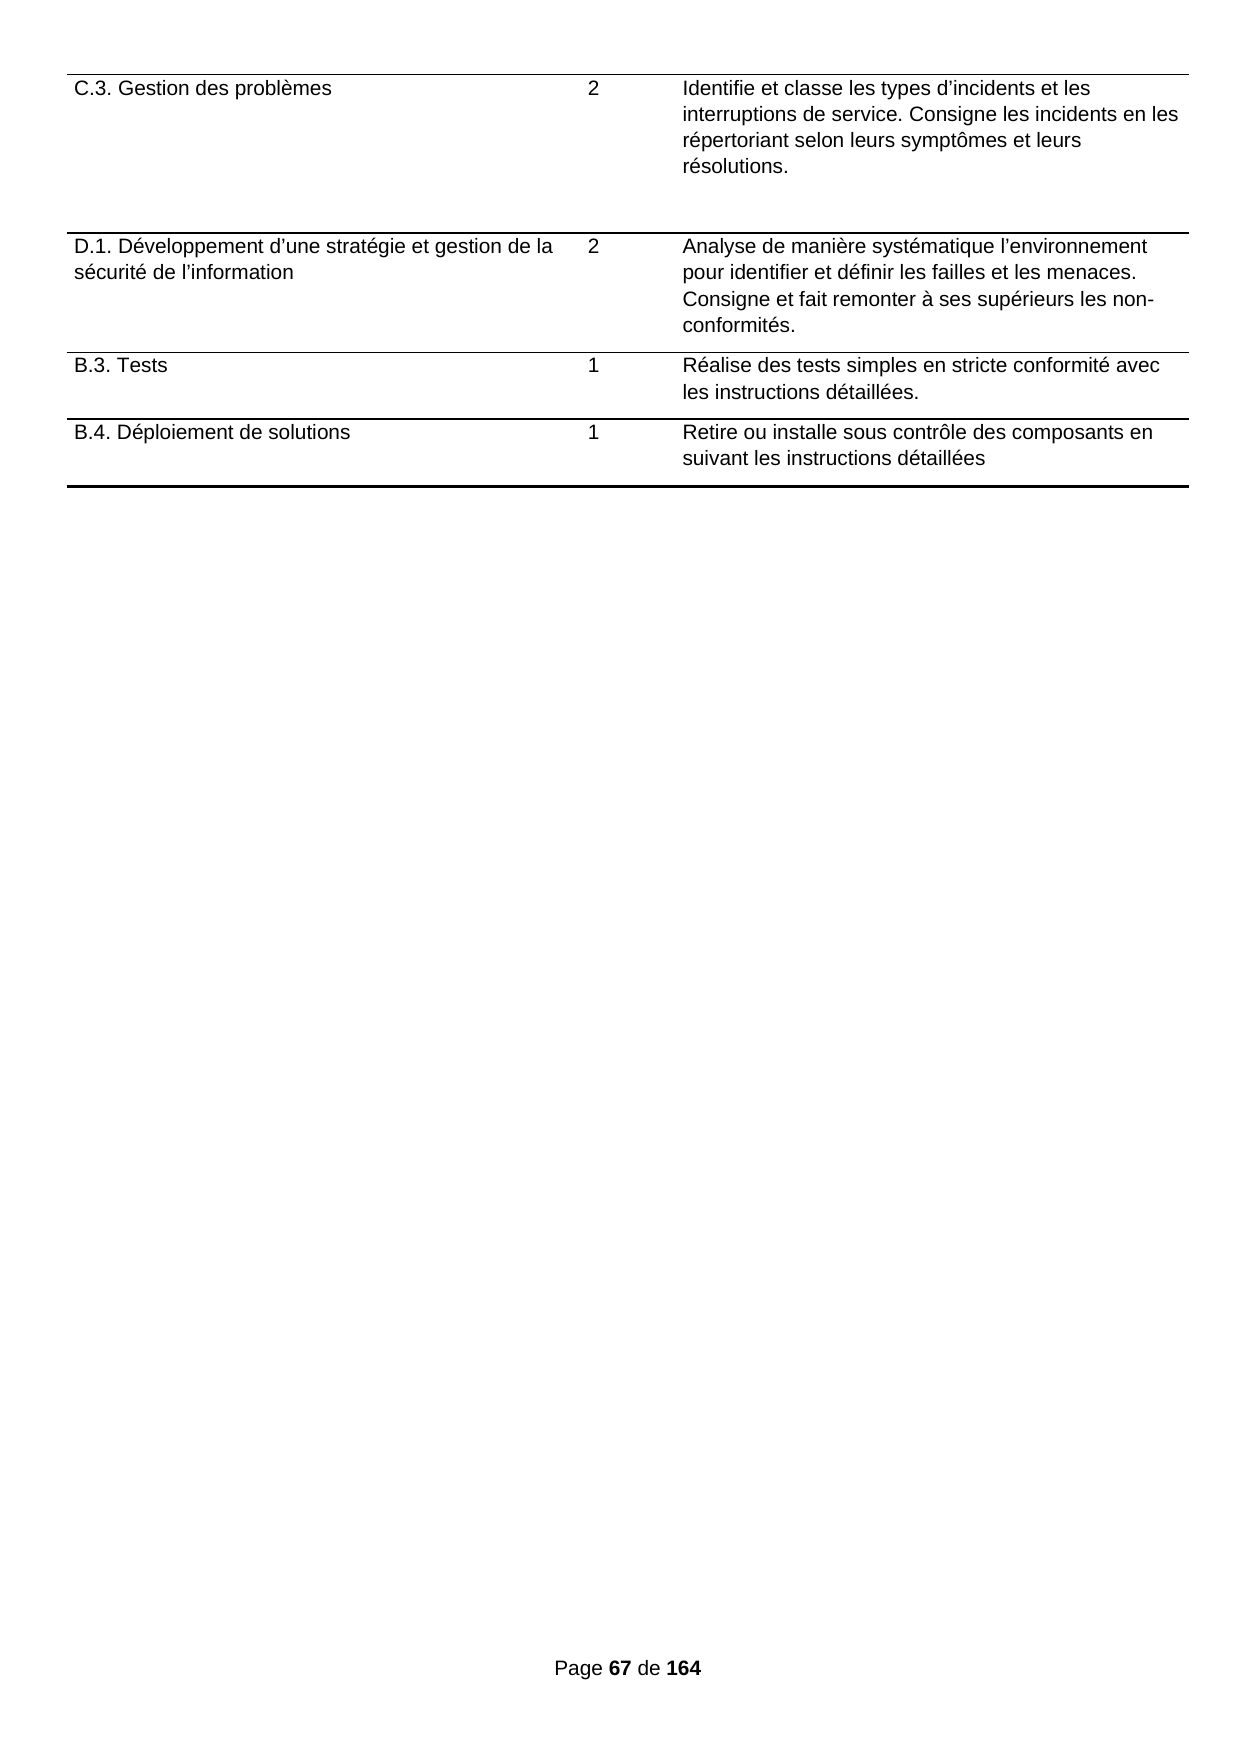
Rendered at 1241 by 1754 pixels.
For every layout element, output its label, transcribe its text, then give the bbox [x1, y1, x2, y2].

table_cell Retire ou installe sous contrôle des composants en suivant les instructions détaillées [675, 420, 1189, 485]
table_cell B.4. Déploiement de solutions [67, 420, 580, 485]
table_cell D.1. Développement d’une stratégie et gestion de la sécurité de l’information [67, 234, 580, 352]
table_cell C.3. Gestion des problèmes [67, 75, 580, 232]
table_cell Identifie et classe les types d’incidents et les interruptions de service. Consigne les incidents en les répertoriant selon leurs symptômes et leurs résolutions. [675, 75, 1189, 232]
table_cell 2 [580, 234, 675, 352]
table_cell Analyse de manière systématique l’environnement pour identifier et définir les failles et les menaces. Consigne et fait remonter à ses supérieurs les non-conformités. [675, 234, 1189, 352]
table_cell Réalise des tests simples en stricte conformité avec les instructions détaillées. [675, 353, 1189, 418]
table_cell B.3. Tests [67, 353, 580, 418]
table_cell 1 [580, 420, 675, 485]
table_cell 2 [580, 75, 675, 232]
table_cell 1 [580, 353, 675, 418]
